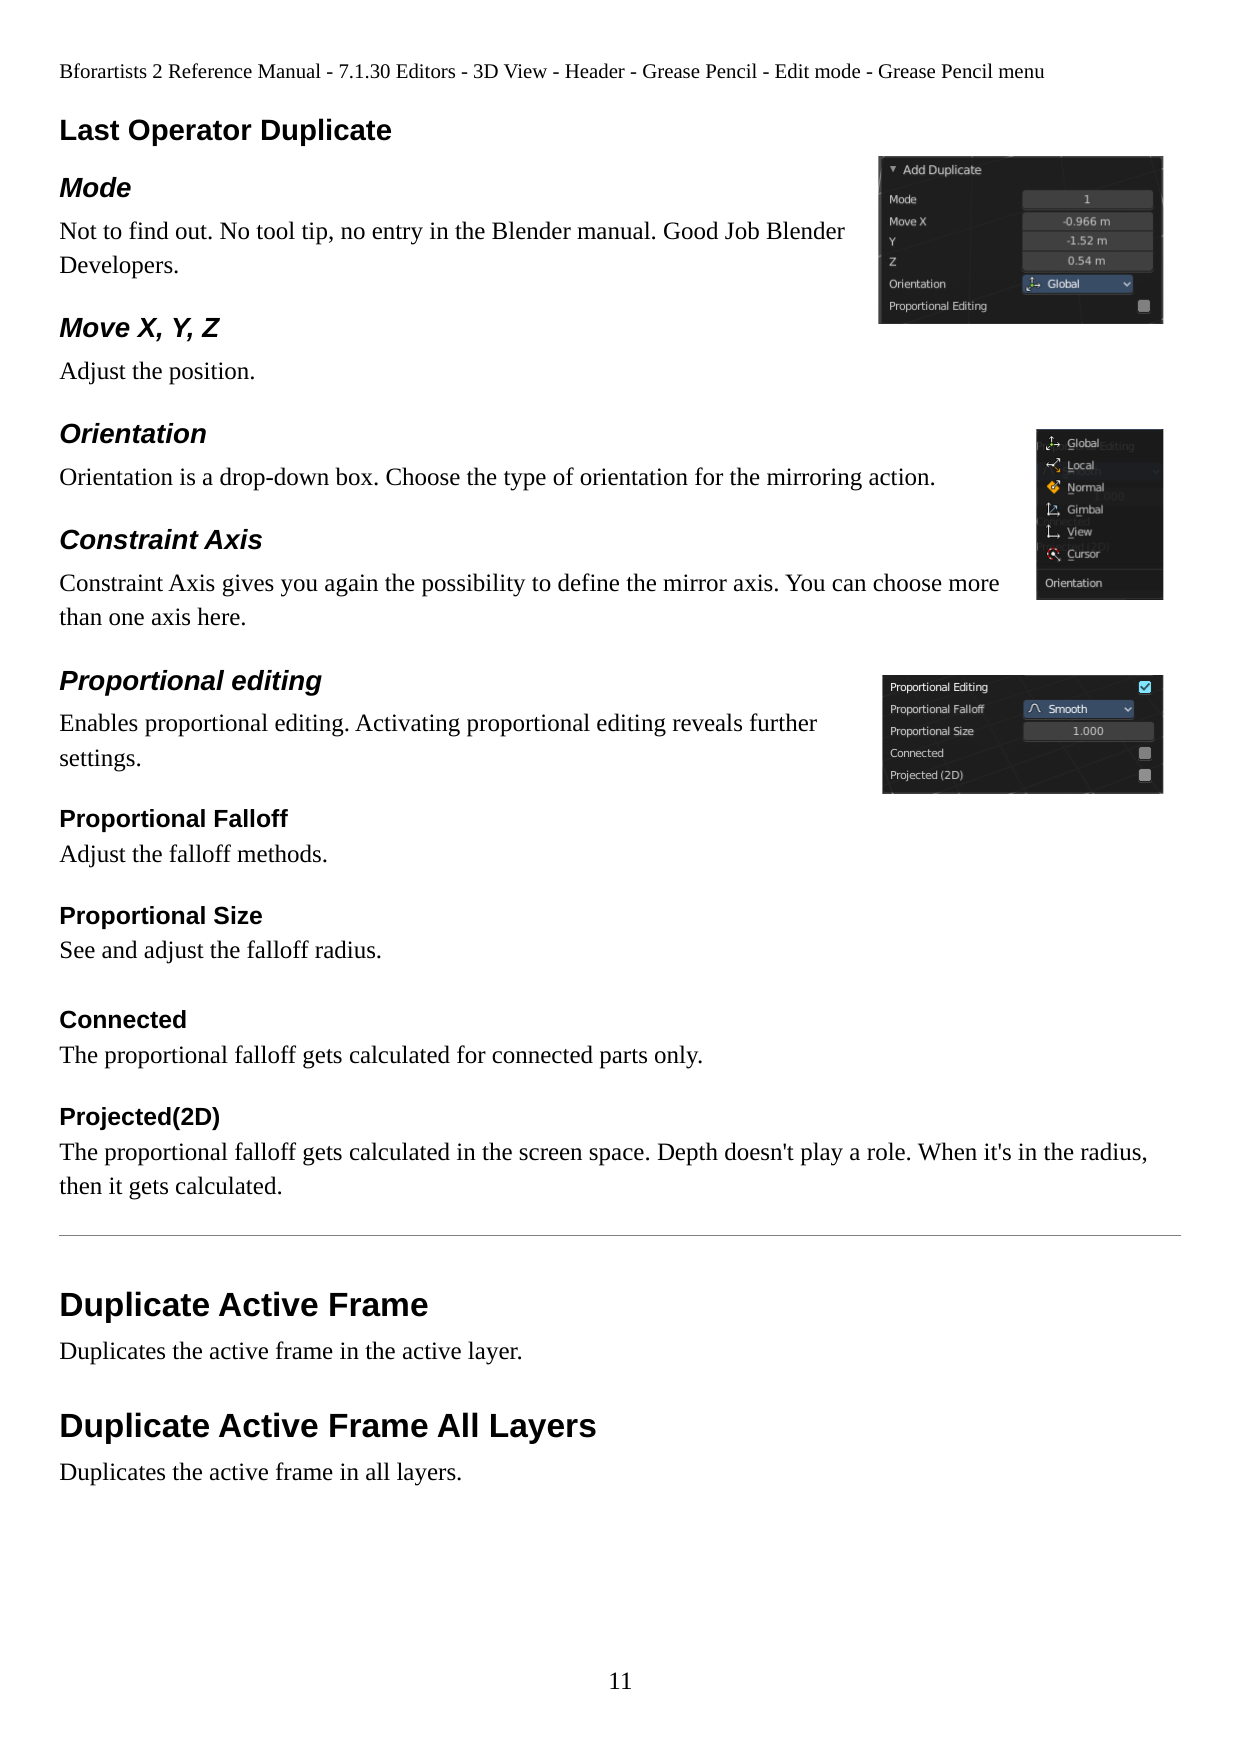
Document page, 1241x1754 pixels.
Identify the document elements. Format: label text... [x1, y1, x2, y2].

subtitle Last Operator Duplicate [59, 113, 1181, 146]
text Adjust the falloff methods. [59, 839, 1181, 868]
text The proportional falloff gets calculated for connected parts only. [59, 1040, 1181, 1069]
subtitle Mode [59, 171, 878, 203]
subtitle Proportional Size [59, 901, 1181, 929]
subtitle Projected(2D) [59, 1102, 1181, 1131]
picture [1036, 429, 1164, 600]
text Duplicates the active frame in the active layer. [59, 1336, 1181, 1365]
subtitle Constraint Axis [59, 524, 1036, 556]
subtitle Orientation [59, 418, 1181, 449]
text See and adjust the falloff radius. [59, 936, 1181, 964]
picture [878, 156, 1164, 324]
text Duplicates the active frame in all layers. [59, 1457, 1181, 1486]
subtitle Proportional Falloff [59, 804, 1181, 833]
subtitle Move X, Y, Z [59, 312, 1181, 344]
picture [882, 675, 1164, 794]
text Enables proportional editing. Activating proportional editing reveals further settings. [59, 708, 882, 772]
text Orientation is a drop-down box. Choose the type of orientation for the mirroring action. [59, 462, 1036, 491]
subtitle Connected [59, 1006, 1181, 1034]
subtitle Proportional editing [59, 664, 1181, 696]
text Constraint Axis gives you again the possibility to define the mirror axis. You can choose more than one axis here. [59, 568, 1181, 631]
text Adjust the position. [59, 356, 1181, 385]
text The proportional falloff gets calculated in the screen space. Depth doesn't play a role. When it's in the radius, then it gets calculated. [59, 1137, 1181, 1200]
subtitle Duplicate Active Frame All Layers [59, 1406, 1181, 1445]
text Not to find out. No tool tip, no entry in the Blender manual. Good Job Blender Developers. [59, 216, 878, 279]
subtitle Duplicate Active Frame [59, 1285, 1181, 1324]
subtitle [1164, 171, 1181, 203]
subtitle [1164, 524, 1181, 556]
